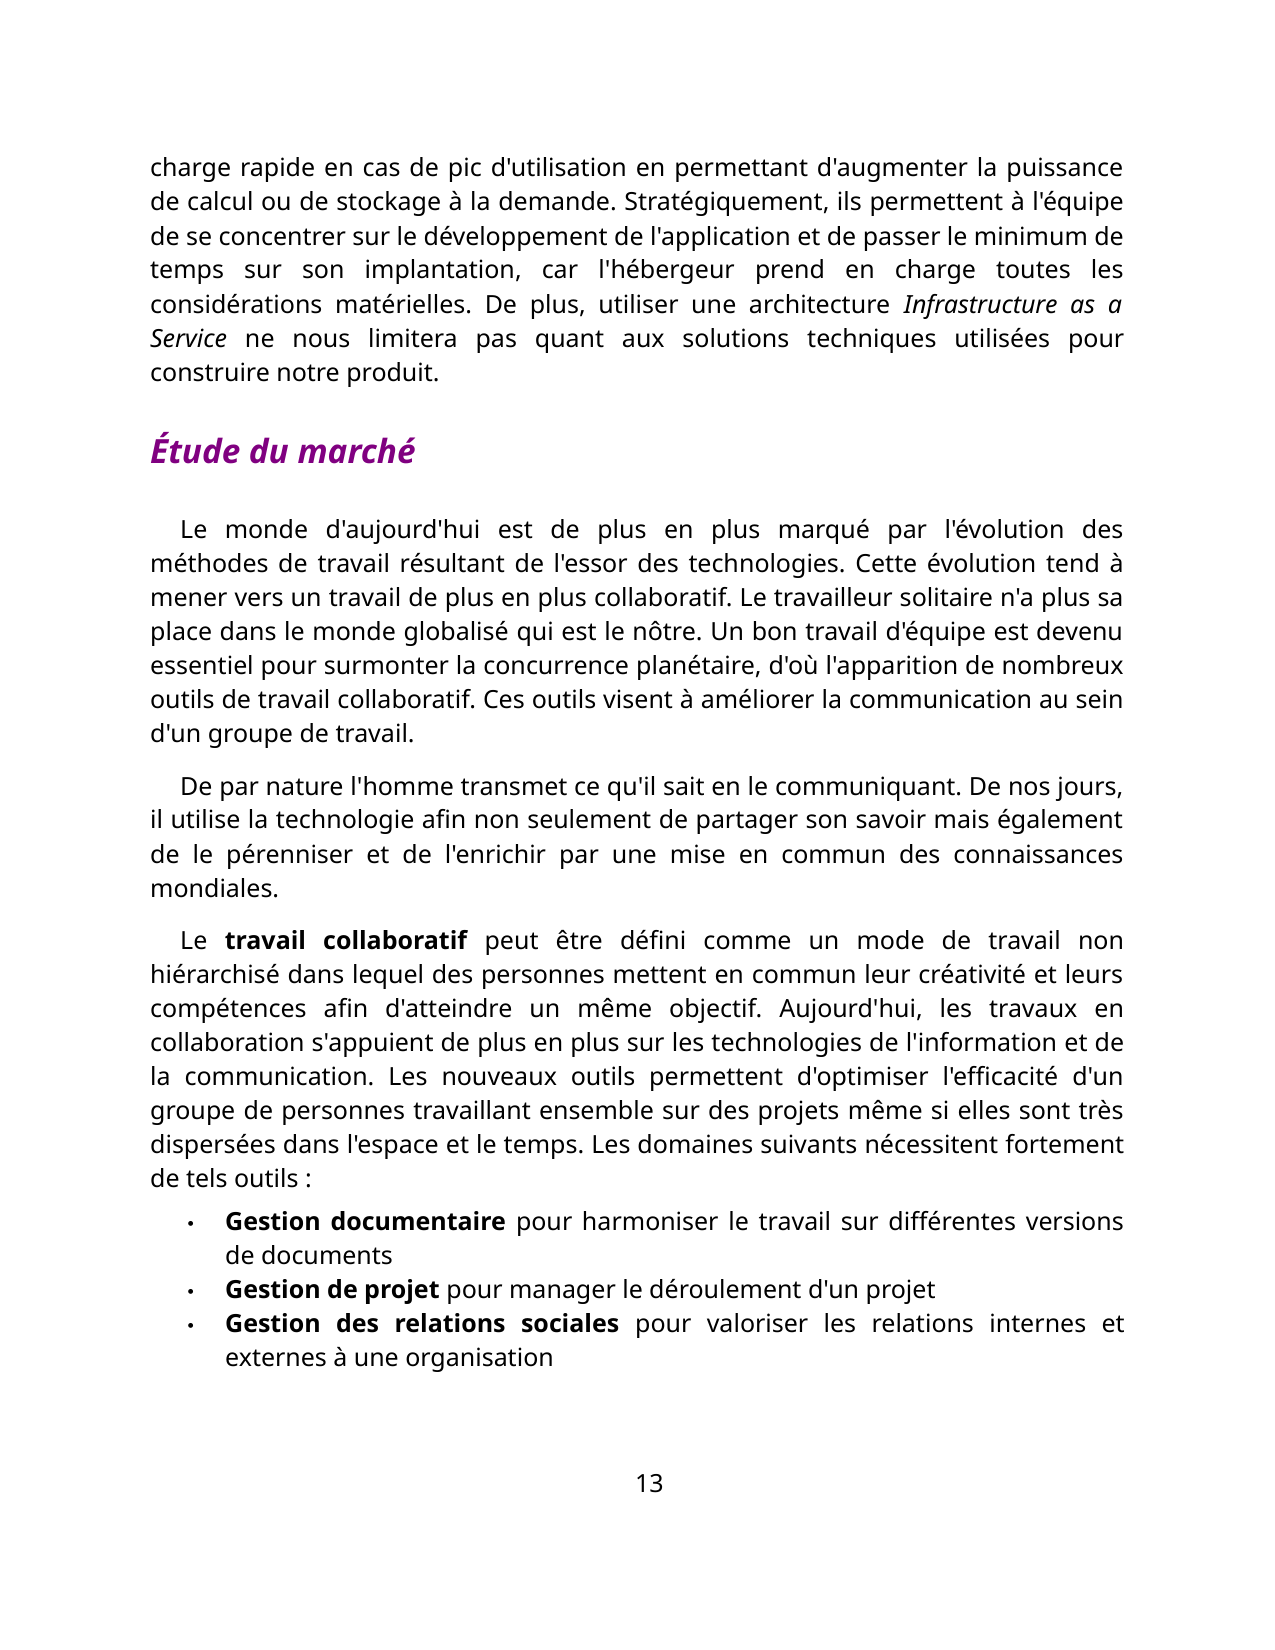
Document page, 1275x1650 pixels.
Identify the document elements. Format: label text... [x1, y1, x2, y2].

list Gestion de projet pour manager le déroulement d'un projet [187, 1272, 1125, 1306]
text De par nature l'homme transmet ce qu'il sait en le communiquant. De nos jours, il utilise la technologie afin non seulement de partager son savoir mais également de le pérenniser et de l'enrichir par une mise en commun des connaissances mondiales. [150, 768, 1125, 904]
list Gestion documentaire pour harmoniser le travail sur différentes versions de documents [187, 1204, 1125, 1272]
text Le monde d'aujourd'hui est de plus en plus marqué par l'évolution des méthodes de travail résultant de l'essor des technologies. Cette évolution tend à mener vers un travail de plus en plus collaboratif. Le travailleur solitaire n'a plus sa place dans le monde globalisé qui est le nôtre. Un bon travail d'équipe est devenu essentiel pour surmonter la concurrence planétaire, d'où l'apparition de nombreux outils de travail collaboratif. Ces outils visent à améliorer la communication au sein d'un groupe de travail. [150, 512, 1125, 750]
text charge rapide en cas de pic d'utilisation en permettant d'augmenter la puissance de calcul ou de stockage à la demande. Stratégiquement, ils permettent à l'équipe de se concentrer sur le développement de l'application et de passer le minimum de temps sur son implantation, car l'hébergeur prend en charge toutes les considérations matérielles. De plus, utiliser une architecture Infrastructure as a Service ne nous limitera pas quant aux solutions techniques utilisées pour construire notre produit. [150, 150, 1125, 388]
text Le travail collaboratif peut être défini comme un mode de travail non hiérarchisé dans lequel des personnes mettent en commun leur créativité et leurs compétences afin d'atteindre un même objectif. Aujourd'hui, les travaux en collaboration s'appuient de plus en plus sur les technologies de l'information et de la communication. Les nouveaux outils permettent d'optimiser l'efficacité d'un groupe de personnes travaillant ensemble sur des projets même si elles sont très dispersées dans l'espace et le temps. Les domaines suivants nécessitent fortement de tels outils : [150, 922, 1125, 1195]
subtitle Étude du marché [150, 427, 1125, 473]
list Gestion des relations sociales pour valoriser les relations internes et externes à une organisation [187, 1306, 1125, 1374]
